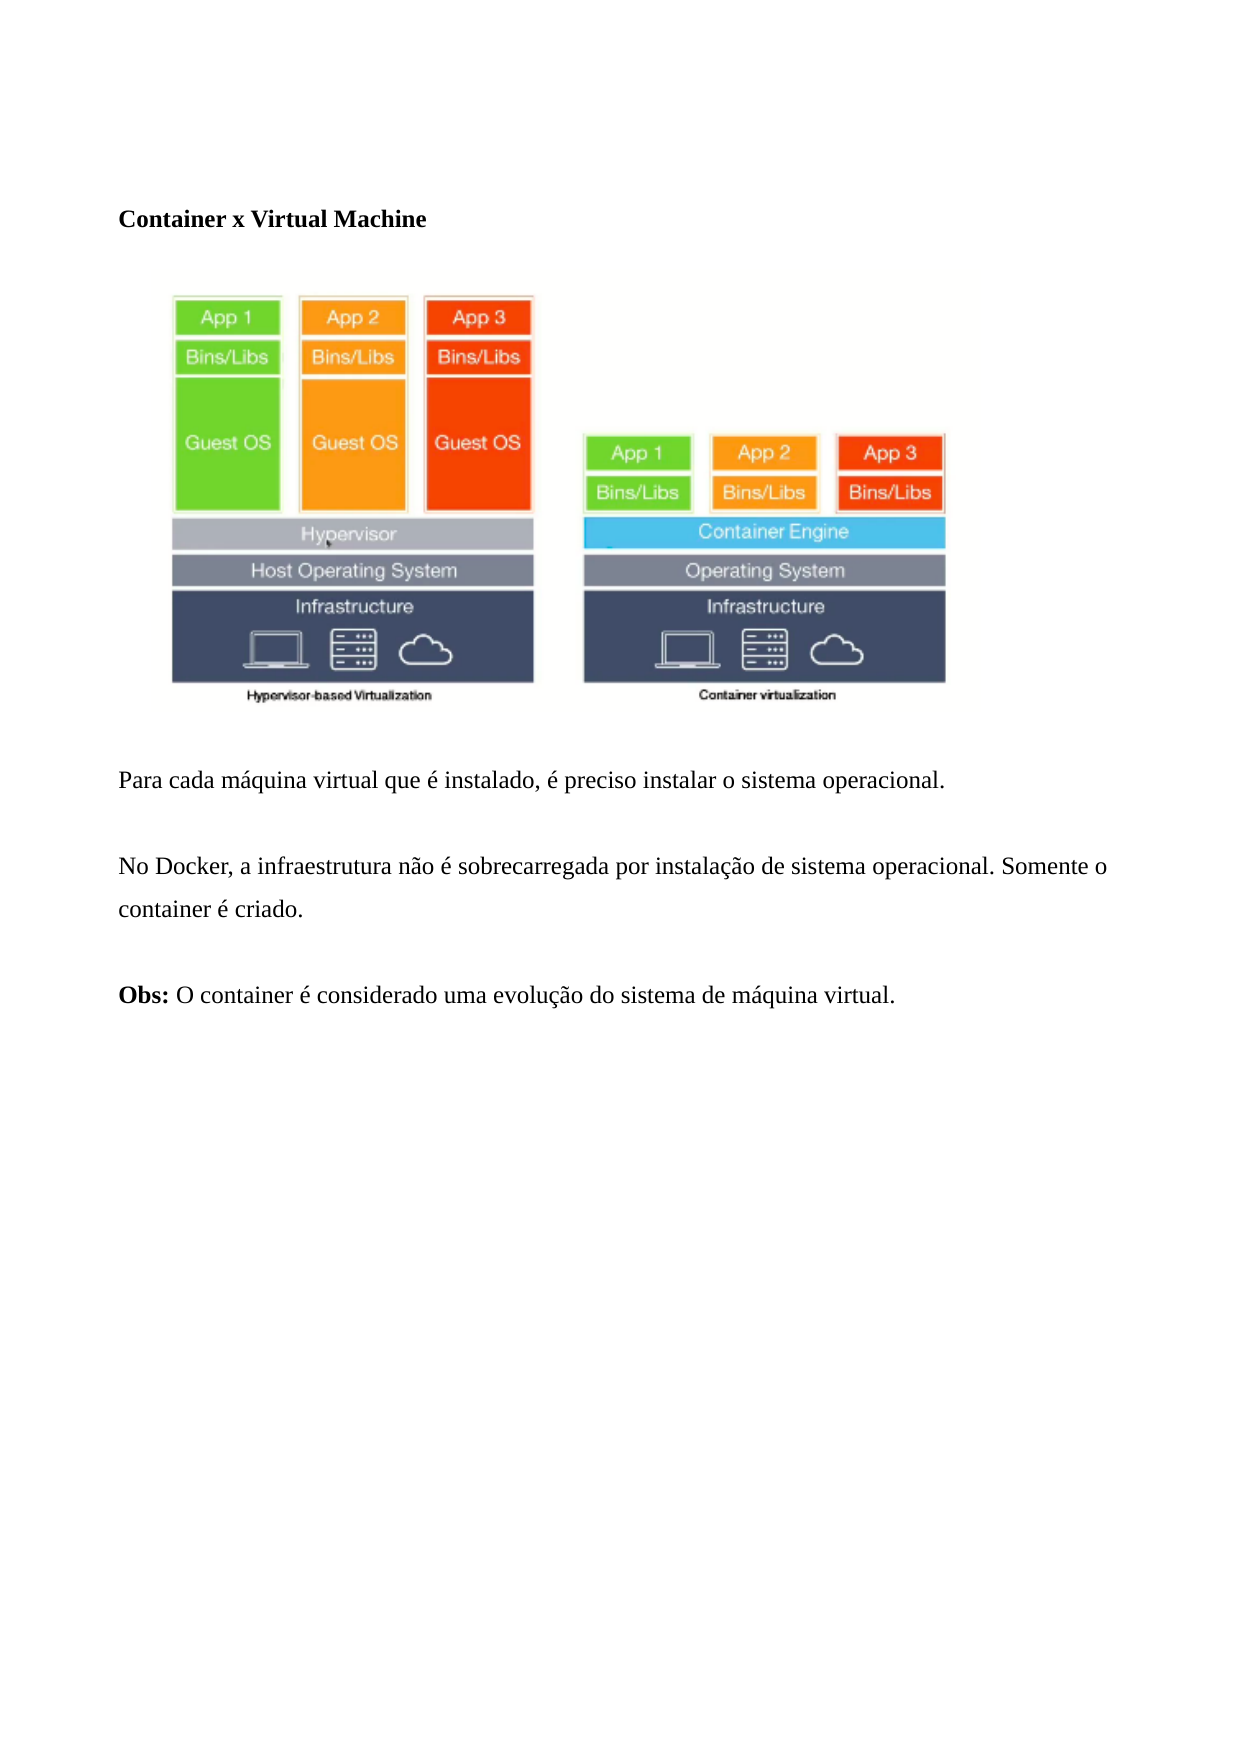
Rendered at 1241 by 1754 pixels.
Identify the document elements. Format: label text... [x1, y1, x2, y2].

text Obs: O container é considerado uma evolução do sistema de máquina virtual. [118, 981, 1122, 1009]
text Para cada máquina virtual que é instalado, é preciso instalar o sistema operacional. [118, 765, 1122, 794]
text Container x Virtual Machine [118, 204, 1122, 233]
picture [151, 269, 456, 712]
text No Docker, a infraestrutura não é sobrecarregada por instalação de sistema operacional. Somente o container é criado. [118, 851, 1122, 923]
